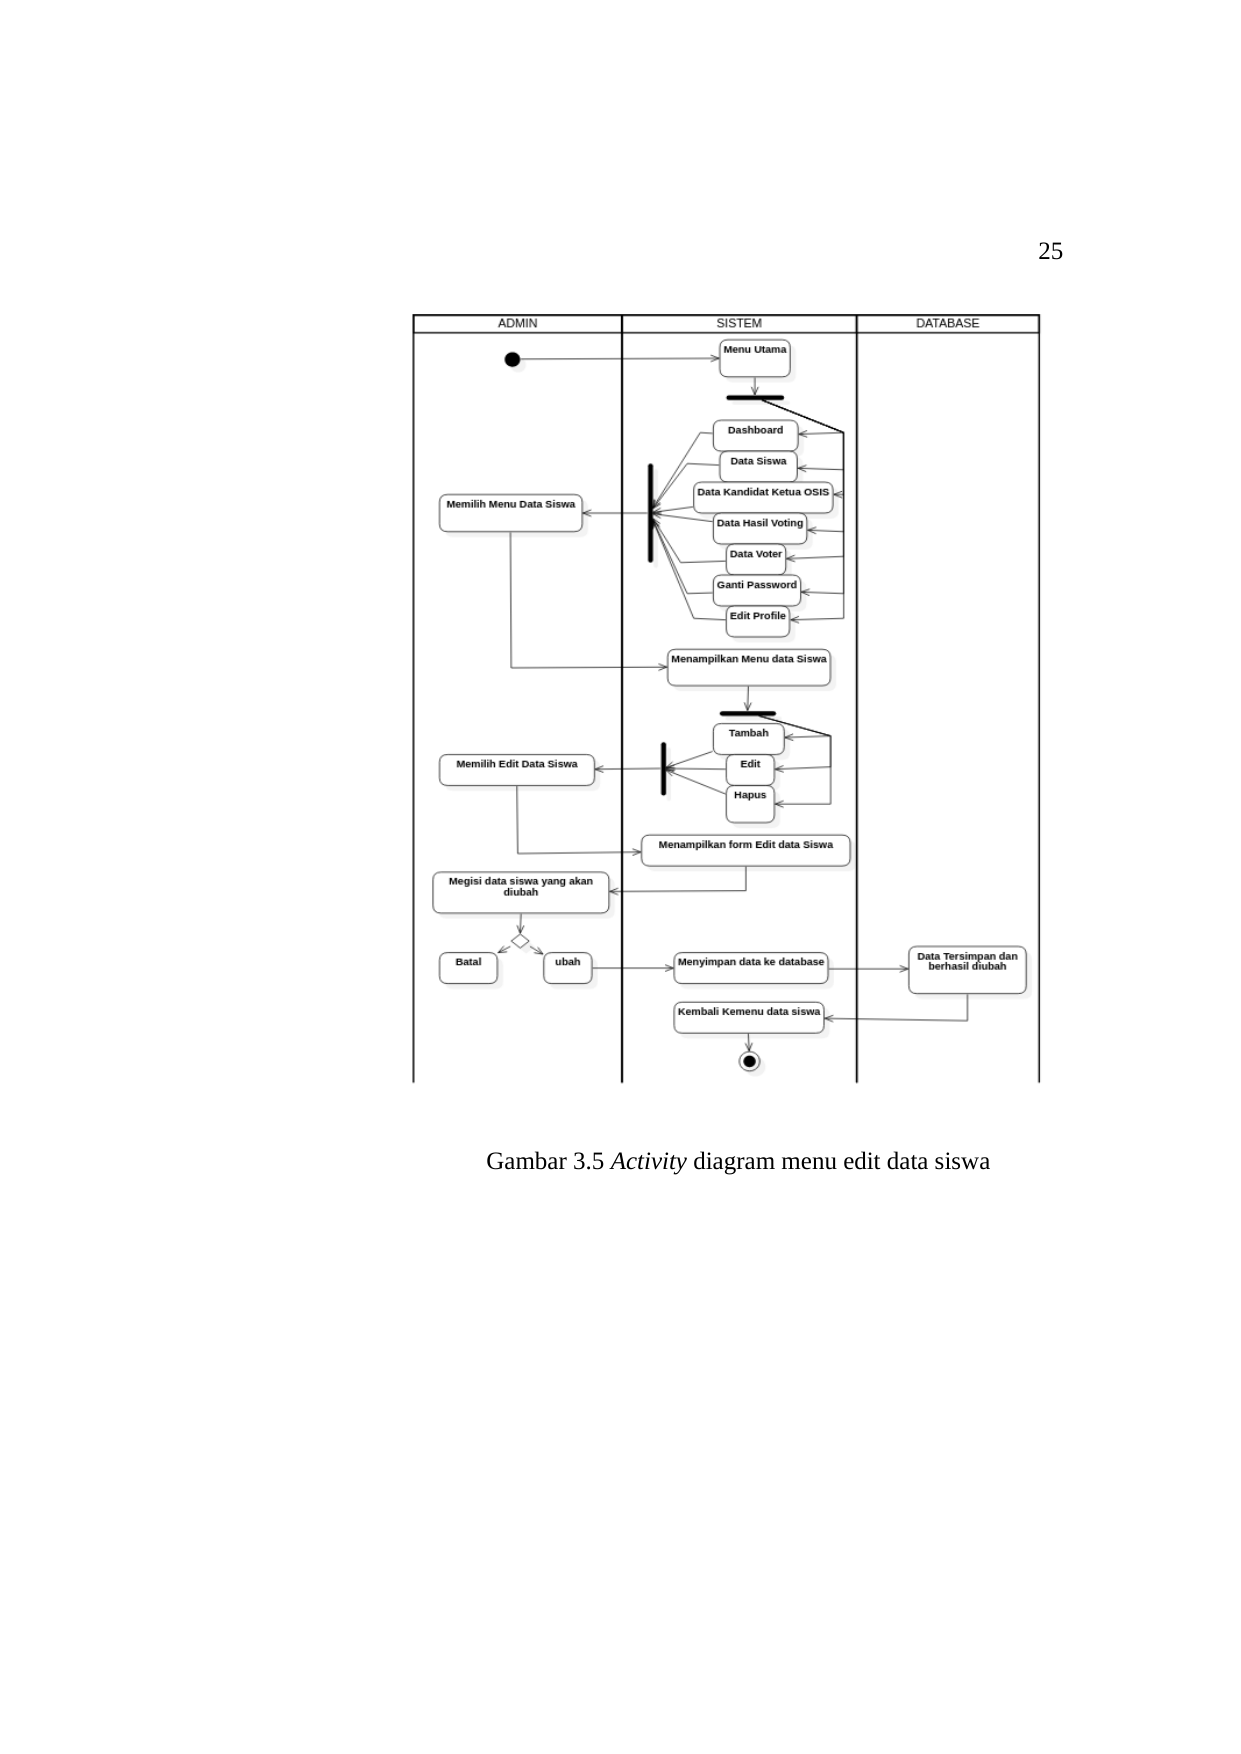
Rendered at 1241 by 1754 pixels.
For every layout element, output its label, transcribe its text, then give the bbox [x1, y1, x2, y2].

picture [400, 305, 827, 1089]
text Gambar 3.5 Activity diagram menu edit data siswa [366, 1146, 1063, 1174]
